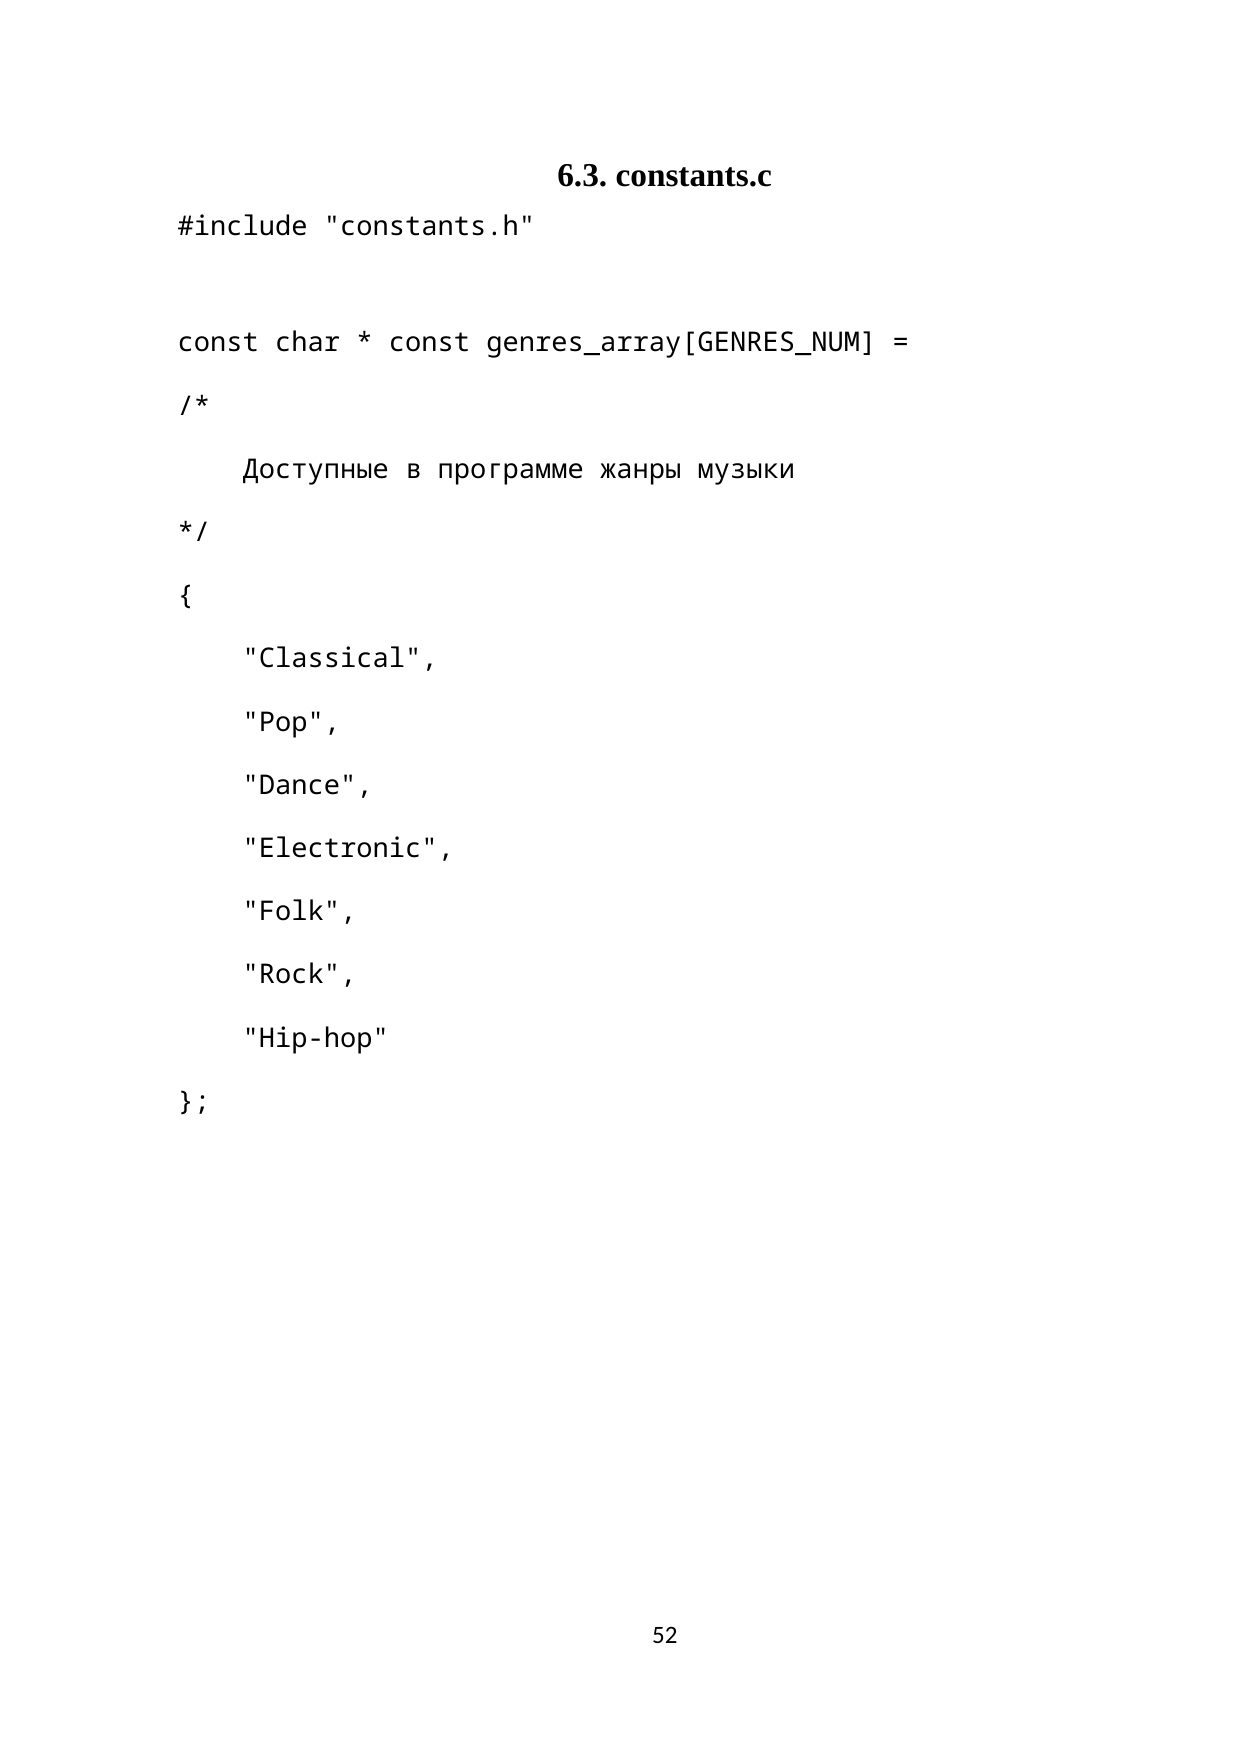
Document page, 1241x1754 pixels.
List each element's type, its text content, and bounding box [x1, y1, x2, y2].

text #include "constants.h" [177, 206, 1152, 243]
text const char * const genres_array[GENRES_NUM] = [177, 323, 1152, 359]
text */ [177, 512, 1152, 549]
text }; [177, 1081, 1152, 1118]
text { [177, 576, 1152, 612]
text "Pop", [177, 702, 1152, 739]
text /* [177, 386, 1152, 423]
text "Classical", [177, 639, 1152, 676]
text "Dance", [177, 765, 1152, 802]
text "Folk", [177, 892, 1152, 929]
text "Electronic", [177, 828, 1152, 865]
text "Hip-hop" [177, 1018, 1152, 1055]
text "Rock", [177, 955, 1152, 992]
text Доступные в программе жанры музыки [177, 449, 1152, 486]
subtitle 6.3. constants.c [177, 156, 1152, 194]
